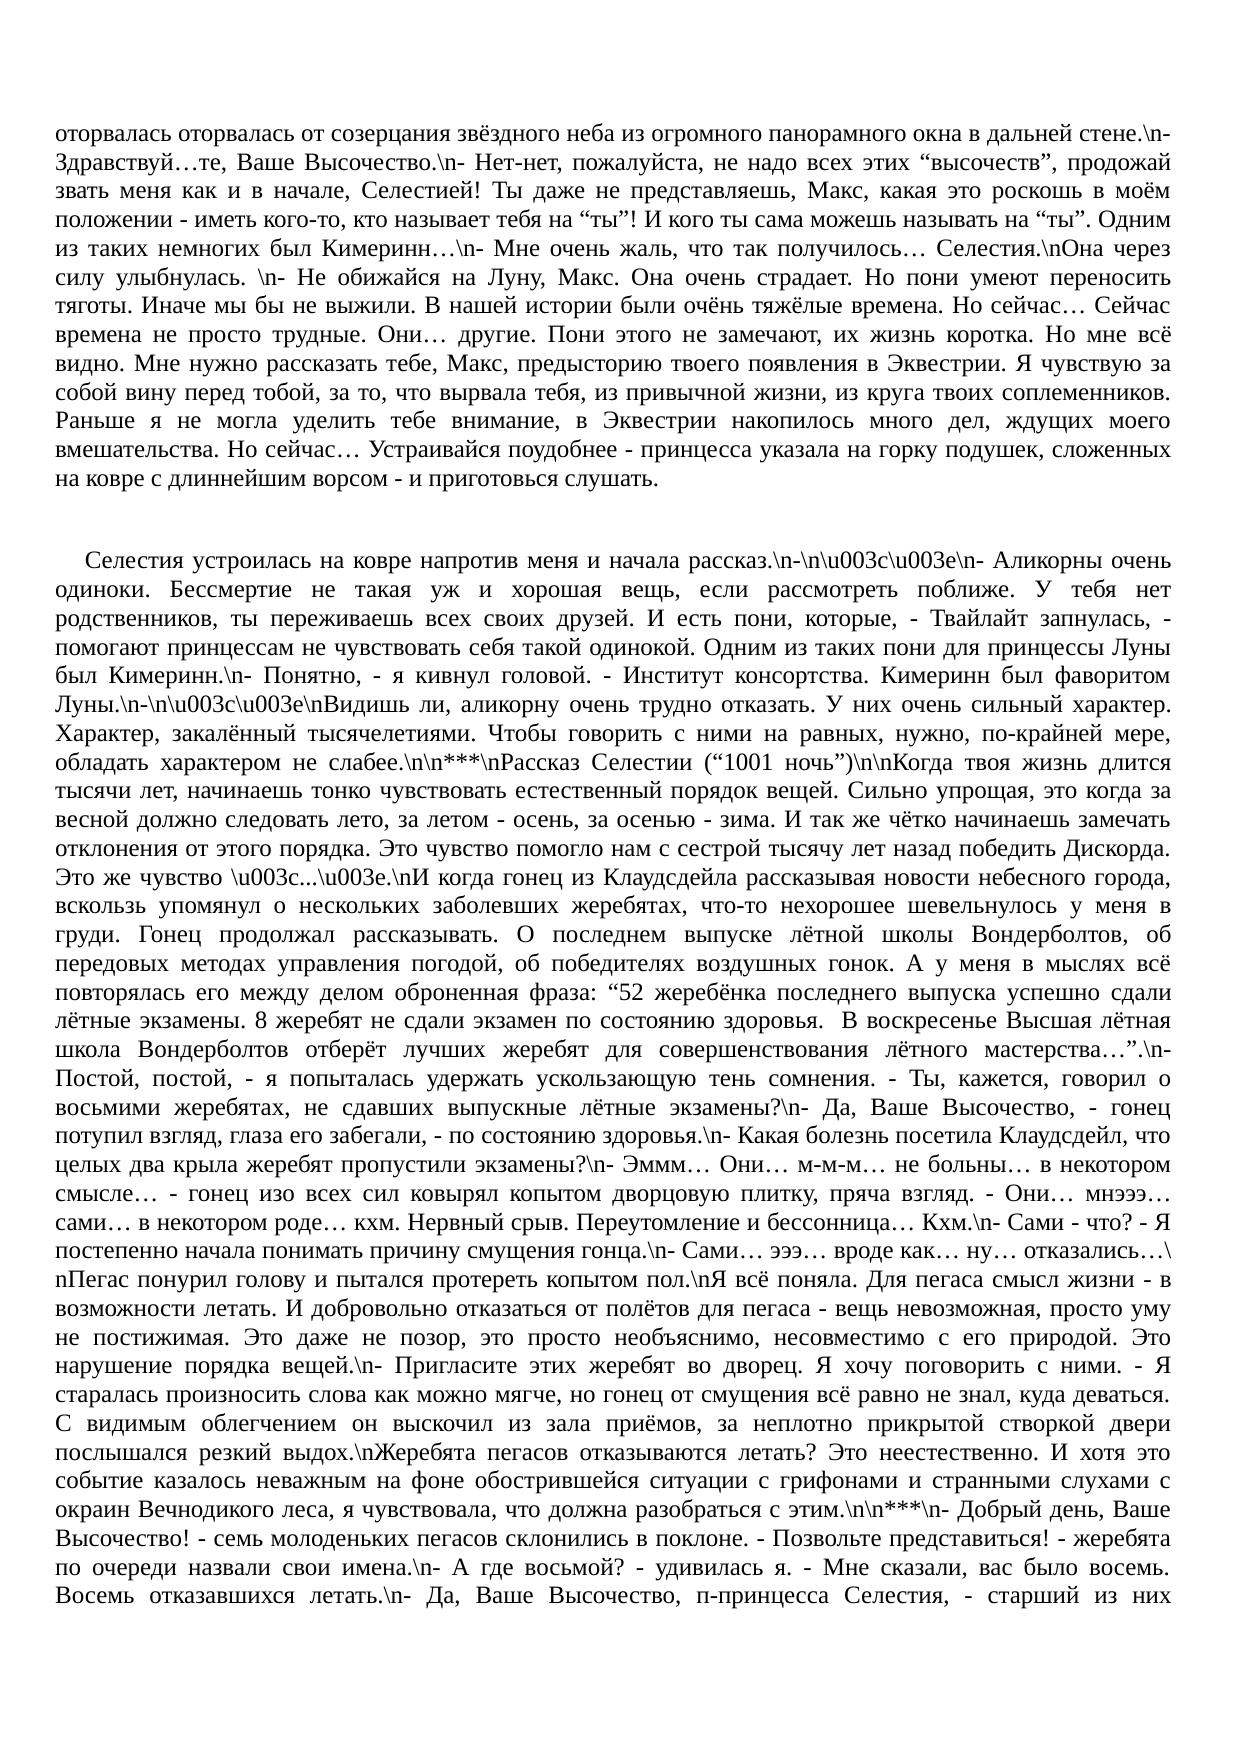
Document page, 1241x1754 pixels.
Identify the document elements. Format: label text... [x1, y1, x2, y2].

text оторвалась оторвалась от созерцания звёздного неба из огромного панорамного окна в дальней стене.\n- Здравствуй…те, Ваше Высочество.\n- Нет-нет, пожалуйста, не надо всех этих “высочеств”, продожай звать меня как и в начале, Селестией! Ты даже не представляешь, Макс, какая это роскошь в моём положении - иметь кого-то, кто называет тебя на “ты”! И кого ты сама можешь называть на “ты”. Одним из таких немногих был Кимеринн…\n- Мне очень жаль, что так получилось… Селестия.\nОна через силу улыбнулась. \n- Не обижайся на Луну, Макс. Она очень страдает. Но пони умеют переносить тяготы. Иначе мы бы не выжили. В нашей истории были очёнь тяжёлые времена. Но сейчас… Сейчас времена не просто трудные. Они… другие. Пони этого не замечают, их жизнь коротка. Но мне всё видно. Мне нужно рассказать тебе, Макс, предысторию твоего появления в Эквестрии. Я чувствую за собой вину перед тобой, за то, что вырвала тебя, из привычной жизни, из круга твоих соплеменников. Раньше я не могла уделить тебе внимание, в Эквестрии накопилось много дел, ждущих моего вмешательства. Но сейчас… Устраивайся поудобнее - принцесса указала на горку подушек, сложенных на ковре с длиннейшим ворсом - и приготовься слушать. [55, 118, 1172, 492]
text Селестия устроилась на ковре напротив меня и начала рассказ.\n-\n\u003c\u003e\n- Аликорны очень одиноки. Бессмертие не такая уж и хорошая вещь, если рассмотреть поближе. У тебя нет родственников, ты переживаешь всех своих друзей. И есть пони, которые, - Твайлайт запнулась, - помогают принцессам не чувствовать себя такой одинокой. Одним из таких пони для принцессы Луны был Кимеринн.\n- Понятно, - я кивнул головой. - Институт консортства. Кимеринн был фаворитом Луны.\n-\n\u003c\u003e\nВидишь ли, аликорну очень трудно отказать. У них очень сильный характер. Характер, закалённый тысячелетиями. Чтобы говорить с ними на равных, нужно, по-крайней мере, обладать характером не слабее.\n\n***\nРассказ Селестии (“1001 ночь”)\n\nКогда твоя жизнь длится тысячи лет, начинаешь тонко чувствовать естественный порядок вещей. Сильно упрощая, это когда за весной должно следовать лето, за летом - осень, за осенью - зима. И так же чётко начинаешь замечать отклонения от этого порядка. Это чувство помогло нам с сестрой тысячу лет назад победить Дискорда. Это же чувство \u003c...\u003e.\nИ когда гонец из Клаудсдейла рассказывая новости небесного города, вскользь упомянул о нескольких заболевших жеребятах, что-то нехорошее шевельнулось у меня в груди. Гонец продолжал рассказывать. О последнем выпуске лётной школы Вондерболтов, об передовых методах управления погодой, об победителях воздушных гонок. А у меня в мыслях всё повторялась его между делом оброненная фраза: “52 жеребёнка последнего выпуска успешно сдали лётные экзамены. 8 жеребят не сдали экзамен по состоянию здоровья. В воскресенье Высшая лётная школа Вондерболтов отберёт лучших жеребят для совершенствования лётного мастерства…”.\n- Постой, постой, - я попыталась удержать ускользающую тень сомнения. - Ты, кажется, говорил о восьмими жеребятах, не сдавших выпускные лётные экзамены?\n- Да, Ваше Высочество, - гонец потупил взгляд, глаза его забегали, - по состоянию здоровья.\n- Какая болезнь посетила Клаудсдейл, что целых два крыла жеребят пропустили экзамены?\n- Эммм… Они… м-м-м… не больны… в некотором смысле… - гонец изо всех сил ковырял копытом дворцовую плитку, пряча взгляд. - Они… мнэээ… сами… в некотором роде… кхм. Нервный срыв. Переутомление и бессонница… Кхм.\n- Сами - что? - Я постепенно начала понимать причину смущения гонца.\n- Сами… эээ… вроде как… ну… отказались…\nПегас понурил голову и пытался протереть копытом пол.\nЯ всё поняла. Для пегаса смысл жизни - в возможности летать. И добровольно отказаться от полётов для пегаса - вещь невозможная, просто уму не постижимая. Это даже не позор, это просто необъяснимо, несовместимо с его природой. Это нарушение порядка вещей.\n- Пригласите этих жеребят во дворец. Я хочу поговорить с ними. - Я старалась произносить слова как можно мягче, но гонец от смущения всё равно не знал, куда деваться. С видимым облегчением он выскочил из зала приёмов, за неплотно прикрытой створкой двери послышался резкий выдох.\nЖеребята пегасов отказываются летать? Это неестественно. И хотя это событие казалось неважным на фоне обострившейся ситуации с грифонами и странными слухами с окраин Вечнодикого леса, я чувствовала, что должна разобраться с этим.\n\n***\n- Добрый день, Ваше Высочество! - семь молоденьких пегасов склонились в поклоне. - Позвольте представиться! - жеребята по очереди назвали свои имена.\n- А где восьмой? - удивилась я. - Мне сказали, вас было восемь. Восемь отказавшихся летать.\n- Да, Ваше Высочество, п-принцесса Селестия, - старший из них [55, 546, 1172, 1609]
